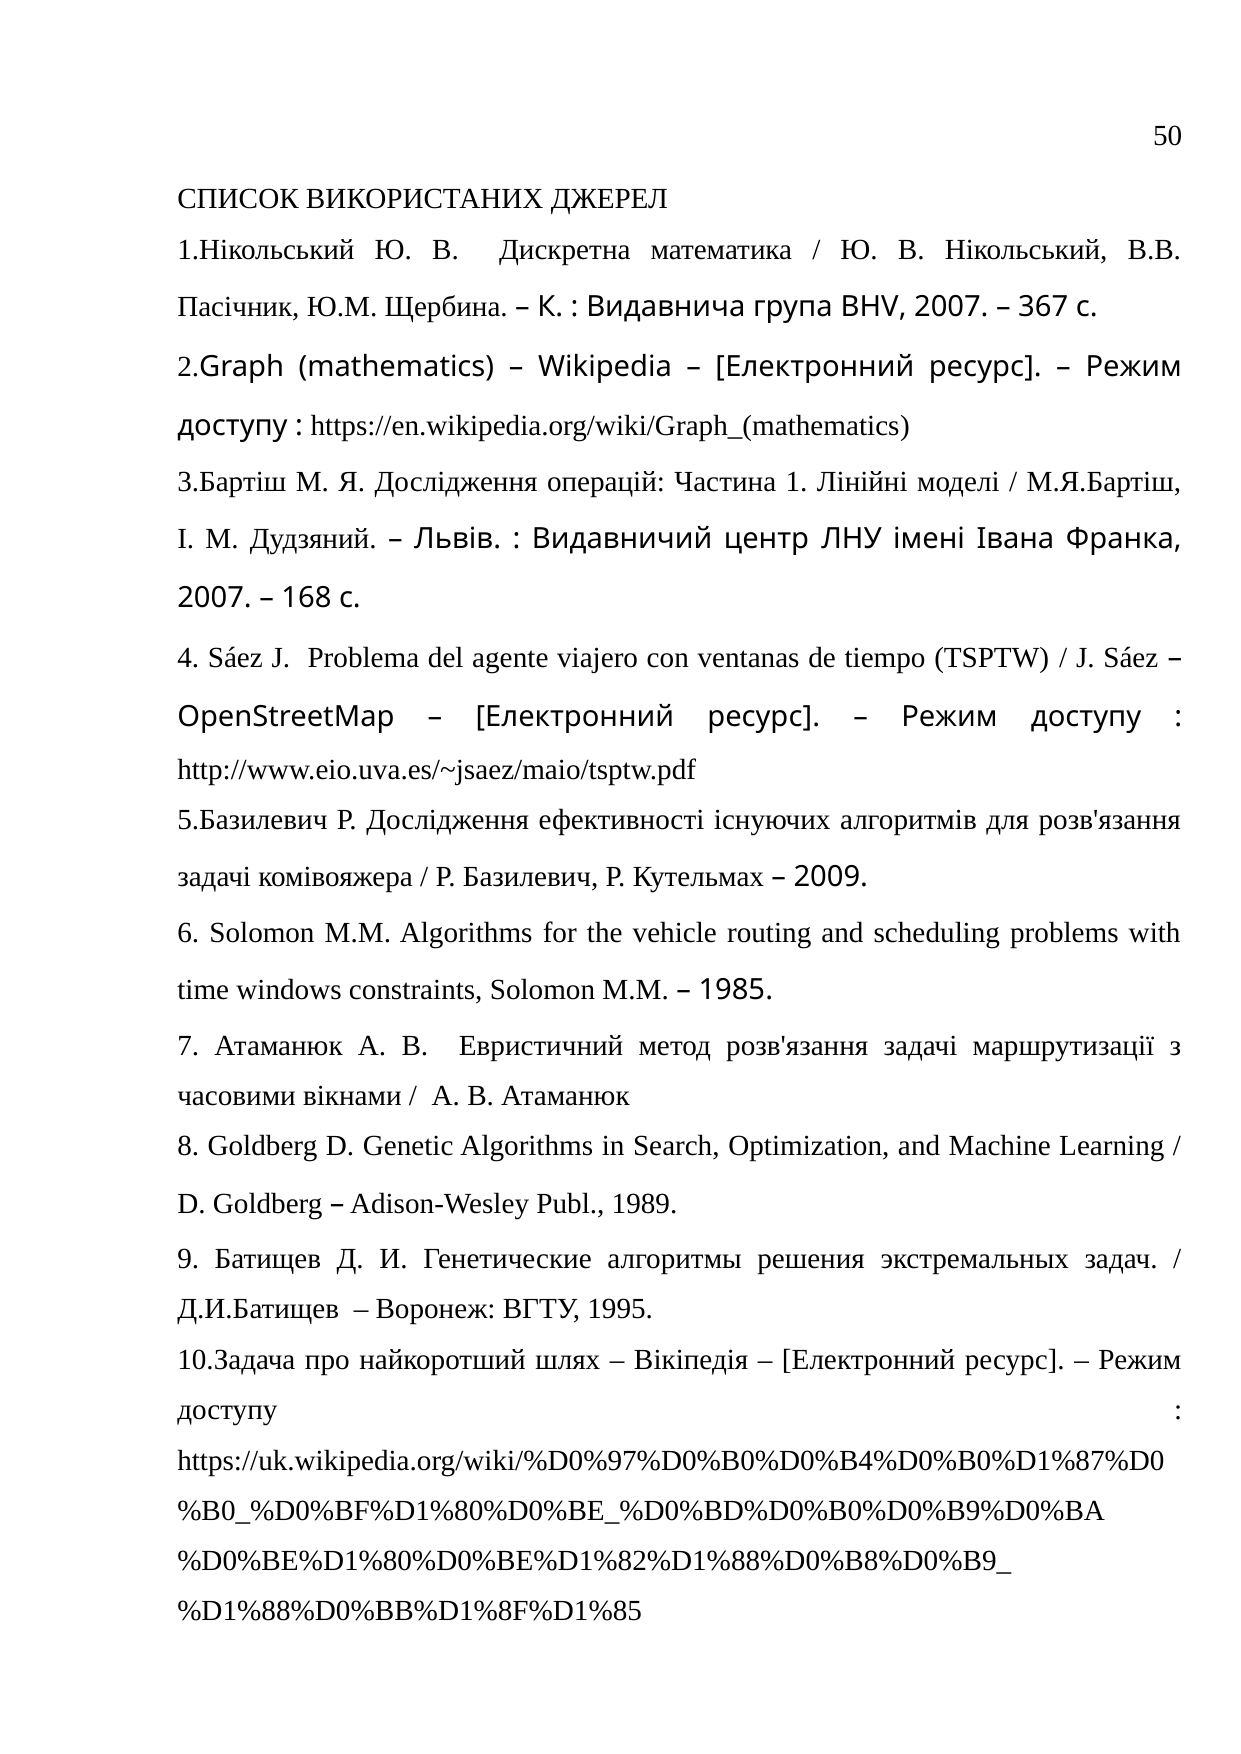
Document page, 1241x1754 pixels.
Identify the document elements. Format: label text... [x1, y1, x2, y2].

text 7. Атаманюк А. В. Евристичний метод розв'язання задачі маршрутизації з часовими вікнами / А. В. Атаманюк [177, 1028, 1182, 1112]
text 8. Goldberg D. Genetic Algorithms in Search, Optimization, and Machine Learning / D. Goldberg – Adison-Wesley Publ., 1989. [177, 1128, 1182, 1222]
text 4. Sáez J. Problema del agente viajero con ventanas de tiempo (TSPTW) / J. Sáez – OpenStreetMap – [Електронний ресурс]. – Режим доступу : http://www.eio.uva.es/~jsaez/maio/tsptw.pdf [177, 636, 1182, 786]
text 10.Задача про найкоротший шлях – Вікіпедія – [Електронний ресурс]. – Режим доступу : https://uk.wikipedia.org/wiki/%D0%97%D0%B0%D0%B4%D0%B0%D1%87%D0%B0_%D0%BF%D1%80%D0%BE_%D0%BD%D0%B0%D0%B9%D0%BA%D0%BE%D1%80%D0%BE%D1%82%D1%88%D0%B8%D0%B9_%D1%88%D0%BB%D1%8F%D1%85 [177, 1342, 1182, 1627]
text 3.Бартіш М. Я. Дослідження операцій: Частина 1. Лінійні моделі / М.Я.Бартіш, І. М. Дудзяний. – Львів. : Видавничий центр ЛНУ імені Івана Франка, 2007. – 168 с. [177, 464, 1182, 616]
text СПИСОК ВИКОРИСТАНИХ ДЖЕРЕЛ [177, 182, 1182, 215]
text 2.Graph (mathematics) – Wikipedia – [Електронний ресурс]. – Режим доступу : https://en.wikipedia.org/wiki/Graph_(mathematics) [177, 345, 1182, 444]
text 9. Батищев Д. И. Генетические алгоритмы решения экстремальных задач. / Д.И.Батищев – Воронеж: ВГТУ, 1995. [177, 1241, 1182, 1325]
text 1.Нікольський Ю. В. Дискретна математика / Ю. В. Нікольський, В.В. Пасічник, Ю.М. Щербина. – К. : Видавнича група BHV, 2007. – 367 с. [177, 232, 1182, 325]
text 6. Solomon M.M. Algorithms for the vehicle routing and scheduling problems with time windows constraints, Solomon M.M. – 1985. [177, 915, 1182, 1008]
text 5.Базилевич Р. Дослідження ефективності існуючих алгоритмів для розв'язання задачі комівояжера / Р. Базилевич, Р. Кутельмах – 2009. [177, 802, 1182, 895]
